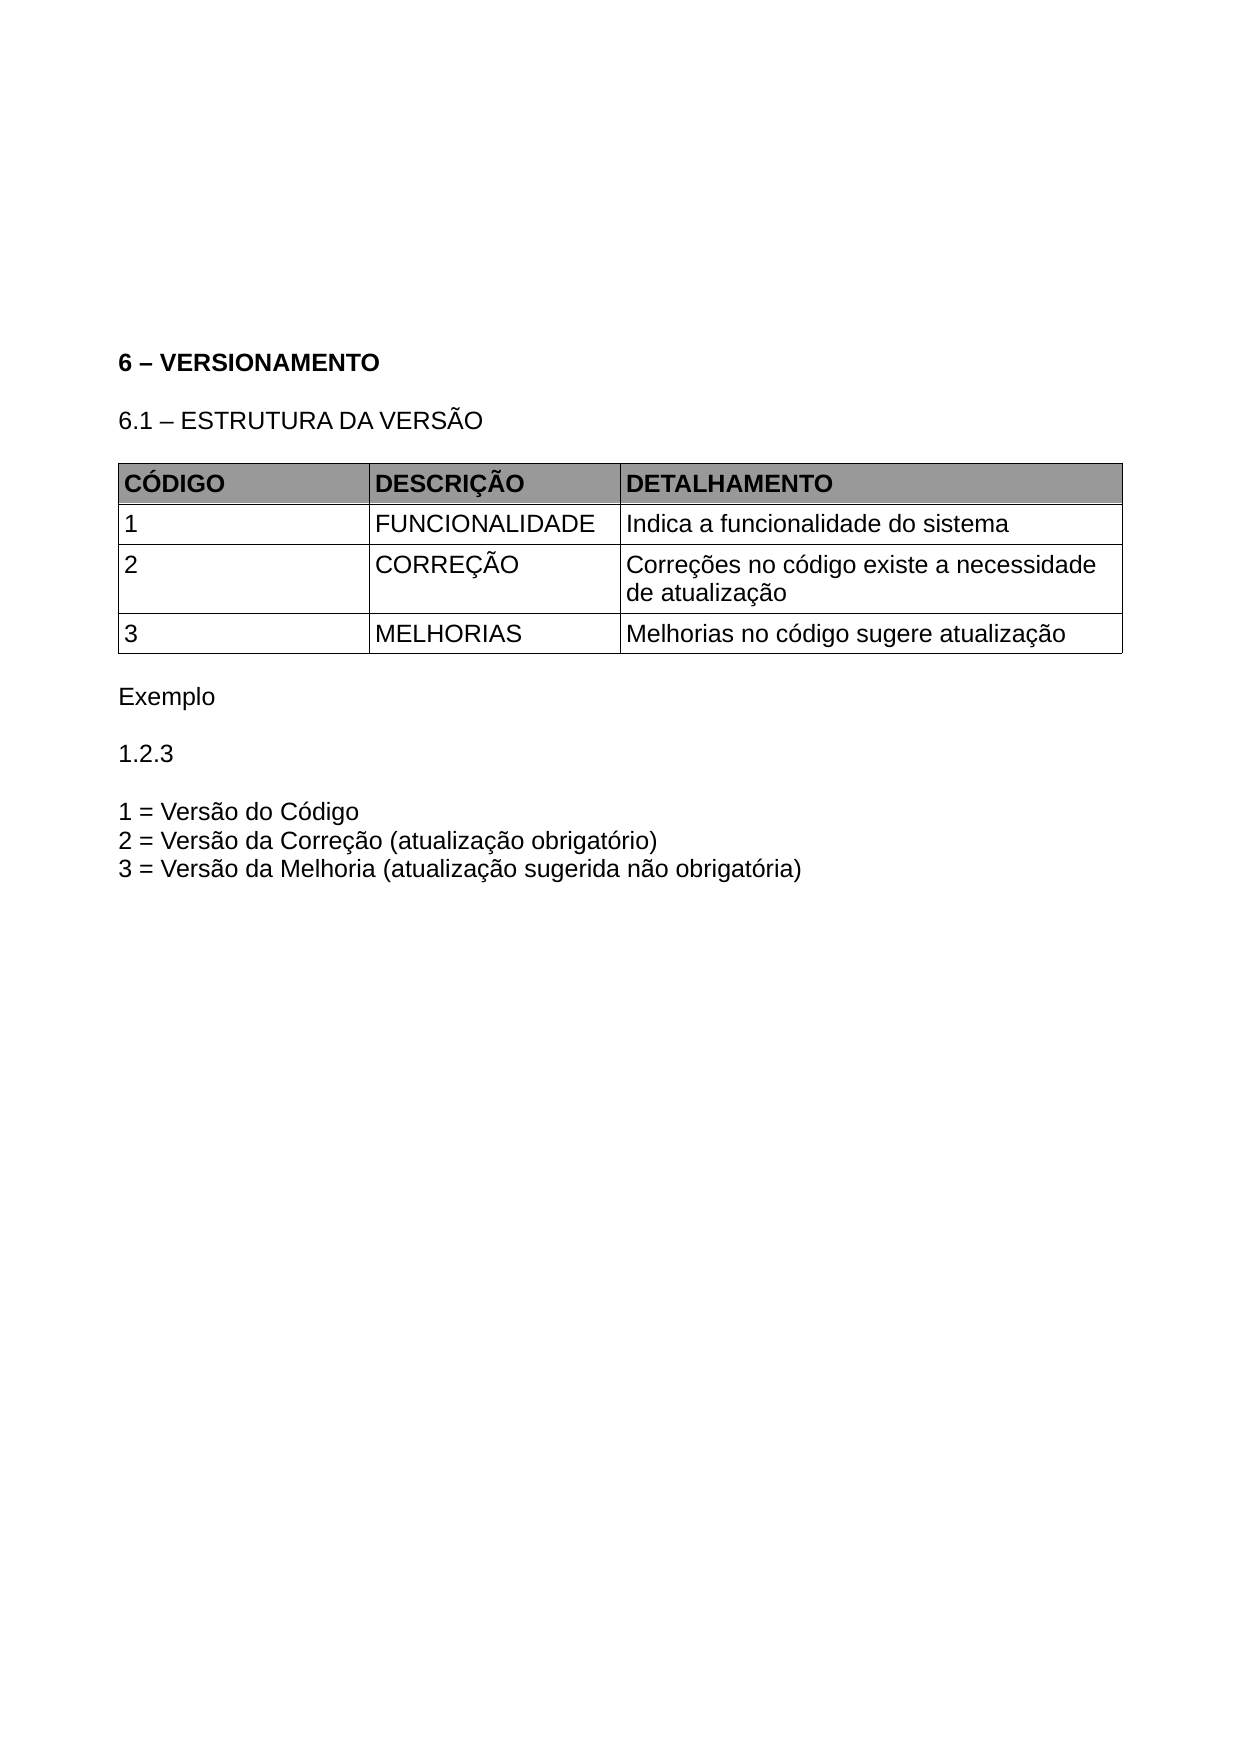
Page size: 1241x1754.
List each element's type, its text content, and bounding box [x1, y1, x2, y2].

table_header CÓDIGO [119, 464, 369, 503]
text Exemplo [118, 682, 1122, 711]
table_cell FUNCIONALIDADE [370, 505, 620, 544]
table_header DESCRIÇÃO [370, 464, 620, 503]
table_cell 3 [119, 614, 369, 653]
table_cell MELHORIAS [370, 614, 620, 653]
text 1.2.3 [118, 739, 1122, 768]
table_header DETALHAMENTO [621, 464, 1122, 503]
table_cell Correções no código existe a necessidade de atualização [621, 545, 1122, 613]
table_cell 2 [119, 545, 369, 613]
text 6.1 – ESTRUTURA DA VERSÃO [118, 406, 1122, 434]
text 1 = Versão do Código [118, 797, 1122, 826]
table_cell Indica a funcionalidade do sistema [621, 505, 1122, 544]
text 3 = Versão da Melhoria (atualização sugerida não obrigatória) [118, 854, 1122, 883]
table_cell 1 [119, 505, 369, 544]
table_cell CORREÇÃO [370, 545, 620, 613]
table_cell Melhorias no código sugere atualização [621, 614, 1122, 653]
text 2 = Versão da Correção (atualização obrigatório) [118, 826, 1122, 854]
text 6 – VERSIONAMENTO [118, 348, 1122, 377]
